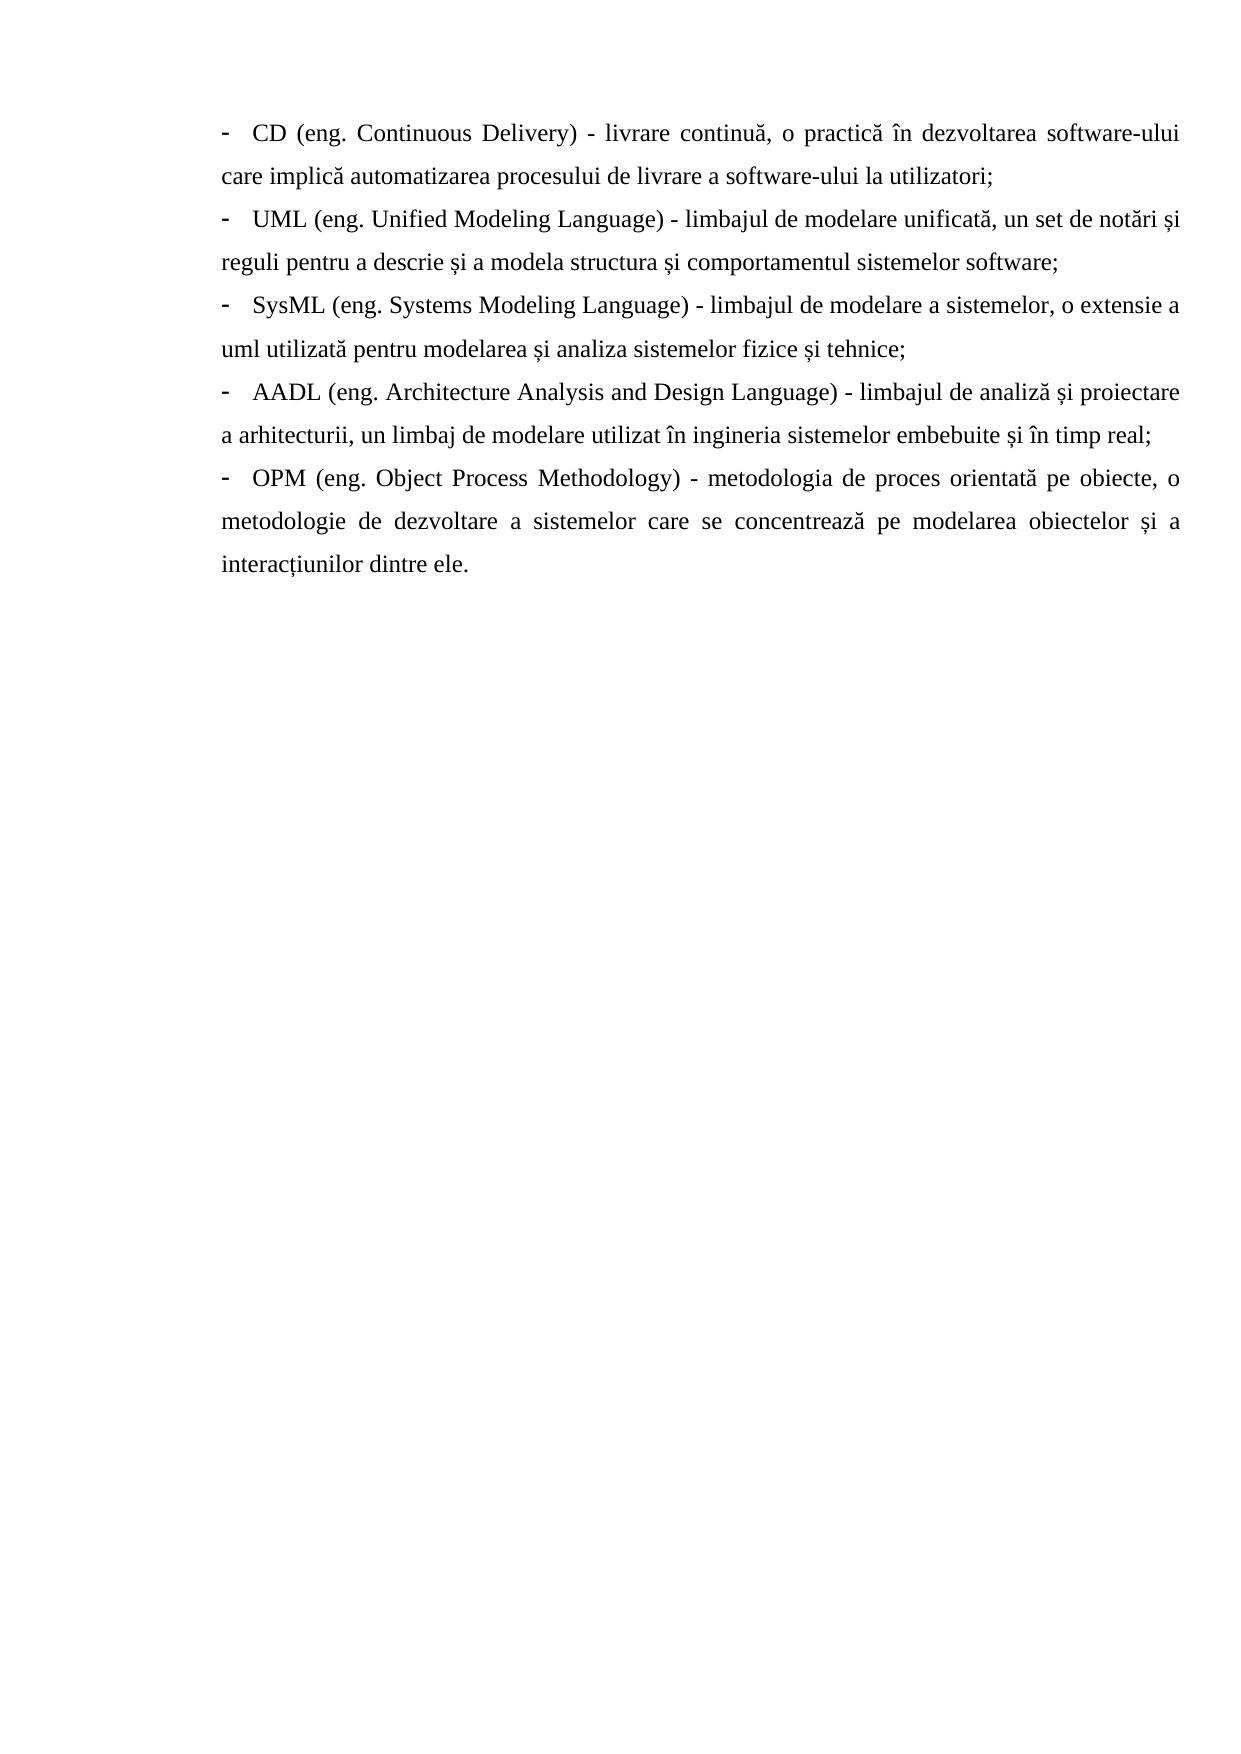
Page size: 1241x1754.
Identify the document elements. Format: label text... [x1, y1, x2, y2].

list SysML (eng. Systems Modeling Language) - limbajul de modelare a sistemelor, o extensie a uml utilizată pentru modelarea și analiza sistemelor fizice și tehnice; [221, 291, 1181, 362]
list CD (eng. Continuous Delivery) - livrare continuă, o practică în dezvoltarea software-ului care implică automatizarea procesului de livrare a software-ului la utilizatori; [221, 118, 1181, 190]
list UML (eng. Unified Modeling Language) - limbajul de modelare unificată, un set de notări și reguli pentru a descrie și a modela structura și comportamentul sistemelor software; [221, 204, 1181, 276]
list AADL (eng. Architecture Analysis and Design Language) - limbajul de analiză și proiectare a arhitecturii, un limbaj de modelare utilizat în ingineria sistemelor embebuite și în timp real; [221, 377, 1181, 449]
list OPM (eng. Object Process Methodology) - metodologia de proces orientată pe obiecte, o metodologie de dezvoltare a sistemelor care se concentrează pe modelarea obiectelor și a interacțiunilor dintre ele. [221, 463, 1181, 578]
